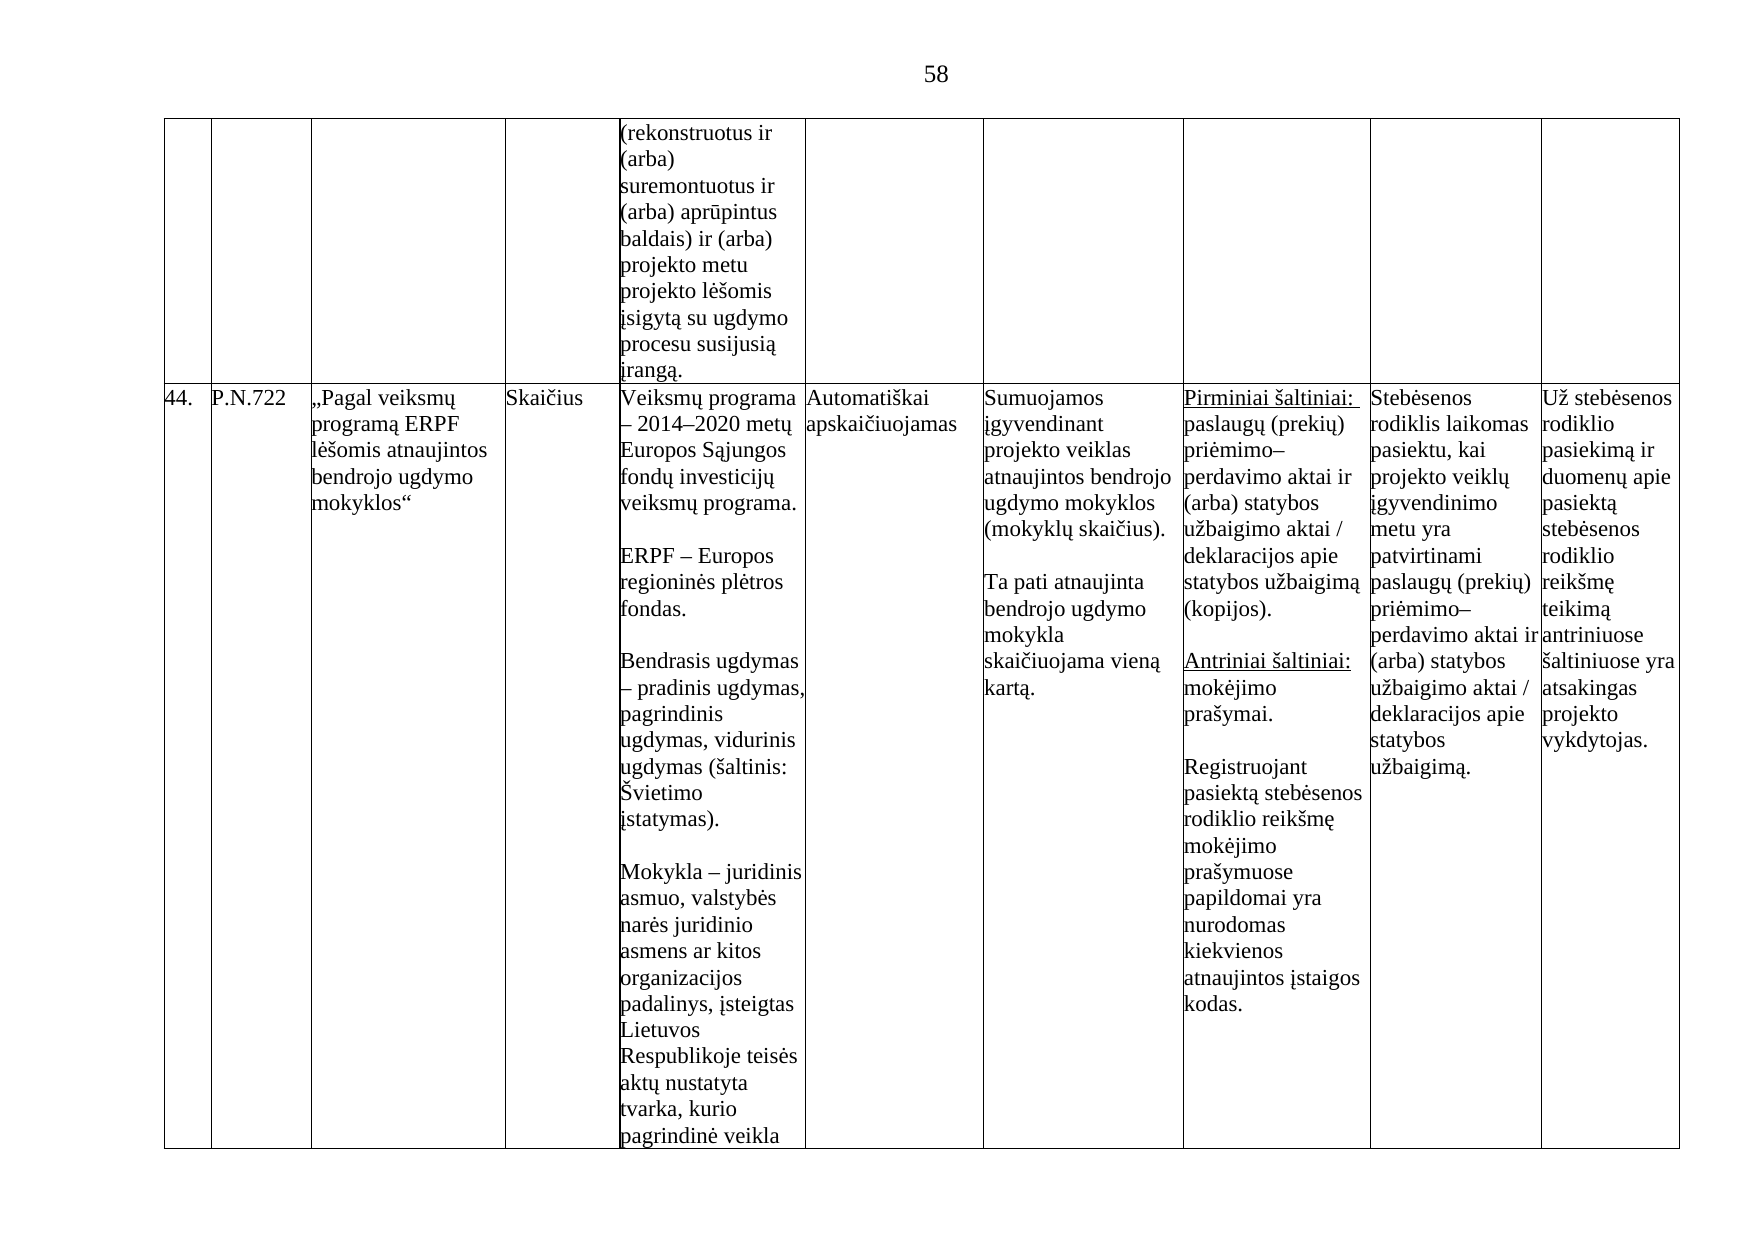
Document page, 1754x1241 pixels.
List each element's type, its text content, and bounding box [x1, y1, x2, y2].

table_cell Skaičius [506, 384, 619, 1148]
table_cell (rekonstruotus ir (arba) suremontuotus ir (arba) aprūpintus baldais) ir (arba) projekto metu projekto lėšomis įsigytą su ugdymo procesu susijusią įrangą. [621, 119, 805, 383]
table_cell [506, 119, 619, 383]
table_cell Sumuojamos įgyvendinant projekto veiklas atnaujintos bendrojo ugdymo mokyklos (mokyklų skaičius). Ta pati atnaujinta bendrojo ugdymo mokykla skaičiuojama vieną kartą. [984, 384, 1183, 1148]
table_cell Automatiškai apskaičiuojamas [806, 384, 983, 1148]
table_cell Pirminiai šaltiniai: paslaugų (prekių) priėmimo–perdavimo aktai ir (arba) statybos užbaigimo aktai / deklaracijos apie statybos užbaigimą (kopijos). Antriniai šaltiniai: mokėjimo prašymai. Registruojant pasiektą stebėsenos rodiklio reikšmę mokėjimo prašymuose papildomai yra nurodomas kiekvienos atnaujintos įstaigos kodas. [1184, 384, 1370, 1148]
table_cell [212, 119, 311, 383]
table_cell 44. [165, 384, 211, 1148]
table_cell Stebėsenos rodiklis laikomas pasiektu, kai projekto veiklų įgyvendinimo metu yra patvirtinami paslaugų (prekių) priėmimo–perdavimo aktai ir (arba) statybos užbaigimo aktai / deklaracijos apie statybos užbaigimą. [1371, 384, 1541, 1148]
table_cell [984, 119, 1183, 383]
table_cell P.N.722 [212, 384, 311, 1148]
table_cell [1184, 119, 1370, 383]
table_cell [165, 119, 211, 383]
table_cell [312, 119, 505, 383]
table_cell [1542, 119, 1679, 383]
table_cell [1371, 119, 1541, 383]
table_cell Veiksmų programa – 2014–2020 metų Europos Sąjungos fondų investicijų veiksmų programa. ERPF – Europos regioninės plėtros fondas. Bendrasis ugdymas – pradinis ugdymas, pagrindinis ugdymas, vidurinis ugdymas (šaltinis: Švietimo įstatymas). Mokykla – juridinis asmuo, valstybės narės juridinio asmens ar kitos organizacijos padalinys, įsteigtas Lietuvos Respublikoje teisės aktų nustatyta tvarka, kurio pagrindinė veikla [621, 384, 805, 1148]
table_cell [806, 119, 983, 383]
table_cell Už stebėsenos rodiklio pasiekimą ir duomenų apie pasiektą stebėsenos rodiklio reikšmę teikimą antriniuose šaltiniuose yra atsakingas projekto vykdytojas. [1542, 384, 1679, 1148]
table_cell „Pagal veiksmų programą ERPF lėšomis atnaujintos bendrojo ugdymo mokyklos“ [312, 384, 505, 1148]
